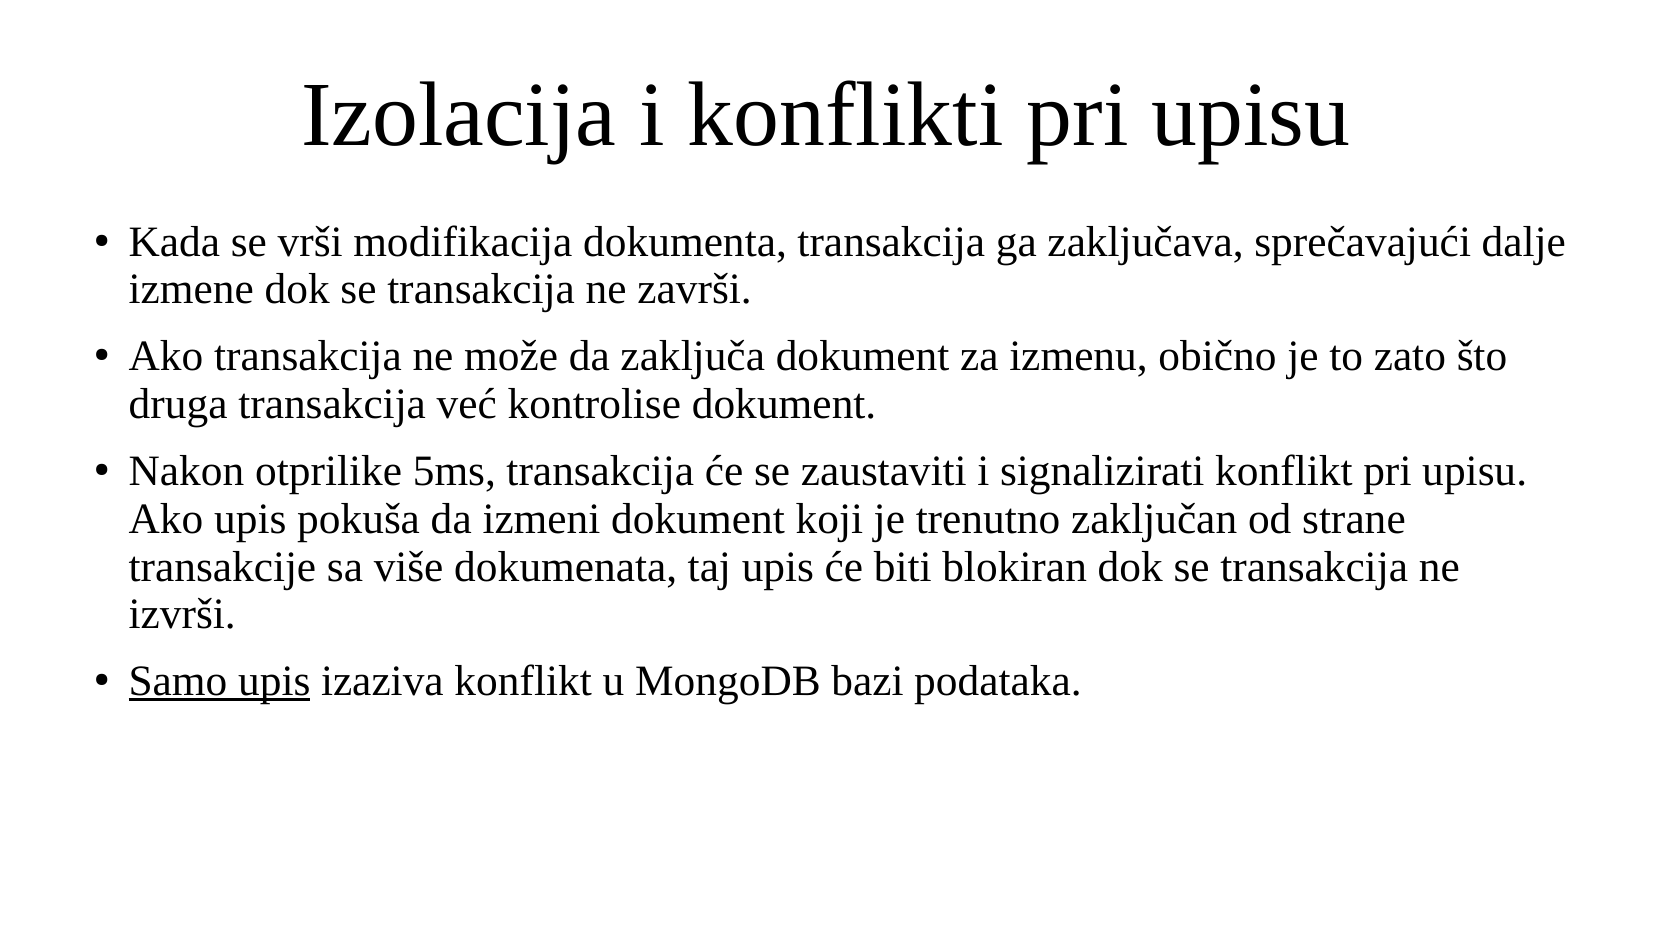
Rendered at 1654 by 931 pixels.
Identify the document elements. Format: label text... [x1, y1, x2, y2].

title Izolacija i konflikti pri upisu [82, 37, 1571, 193]
list Kada se vrši modifikacija dokumenta, transakcija ga zaključava, sprečavajući dalje izmene dok se transakcija ne završi. Ako transakcija ne može da zaključa dokument za izmenu, obično je to zato što druga transakcija već kontrolise dokument. Nakon otprilike 5ms, transakcija će se zaustaviti i signalizirati konflikt pri upisu. Ako upis pokuša da izmeni dokument koji je trenutno zaključan od strane transakcije sa više dokumenata, taj upis će biti blokiran dok se transakcija ne izvrši. Samo upis izaziva konflikt u MongoDB bazi podataka. [82, 217, 1571, 758]
